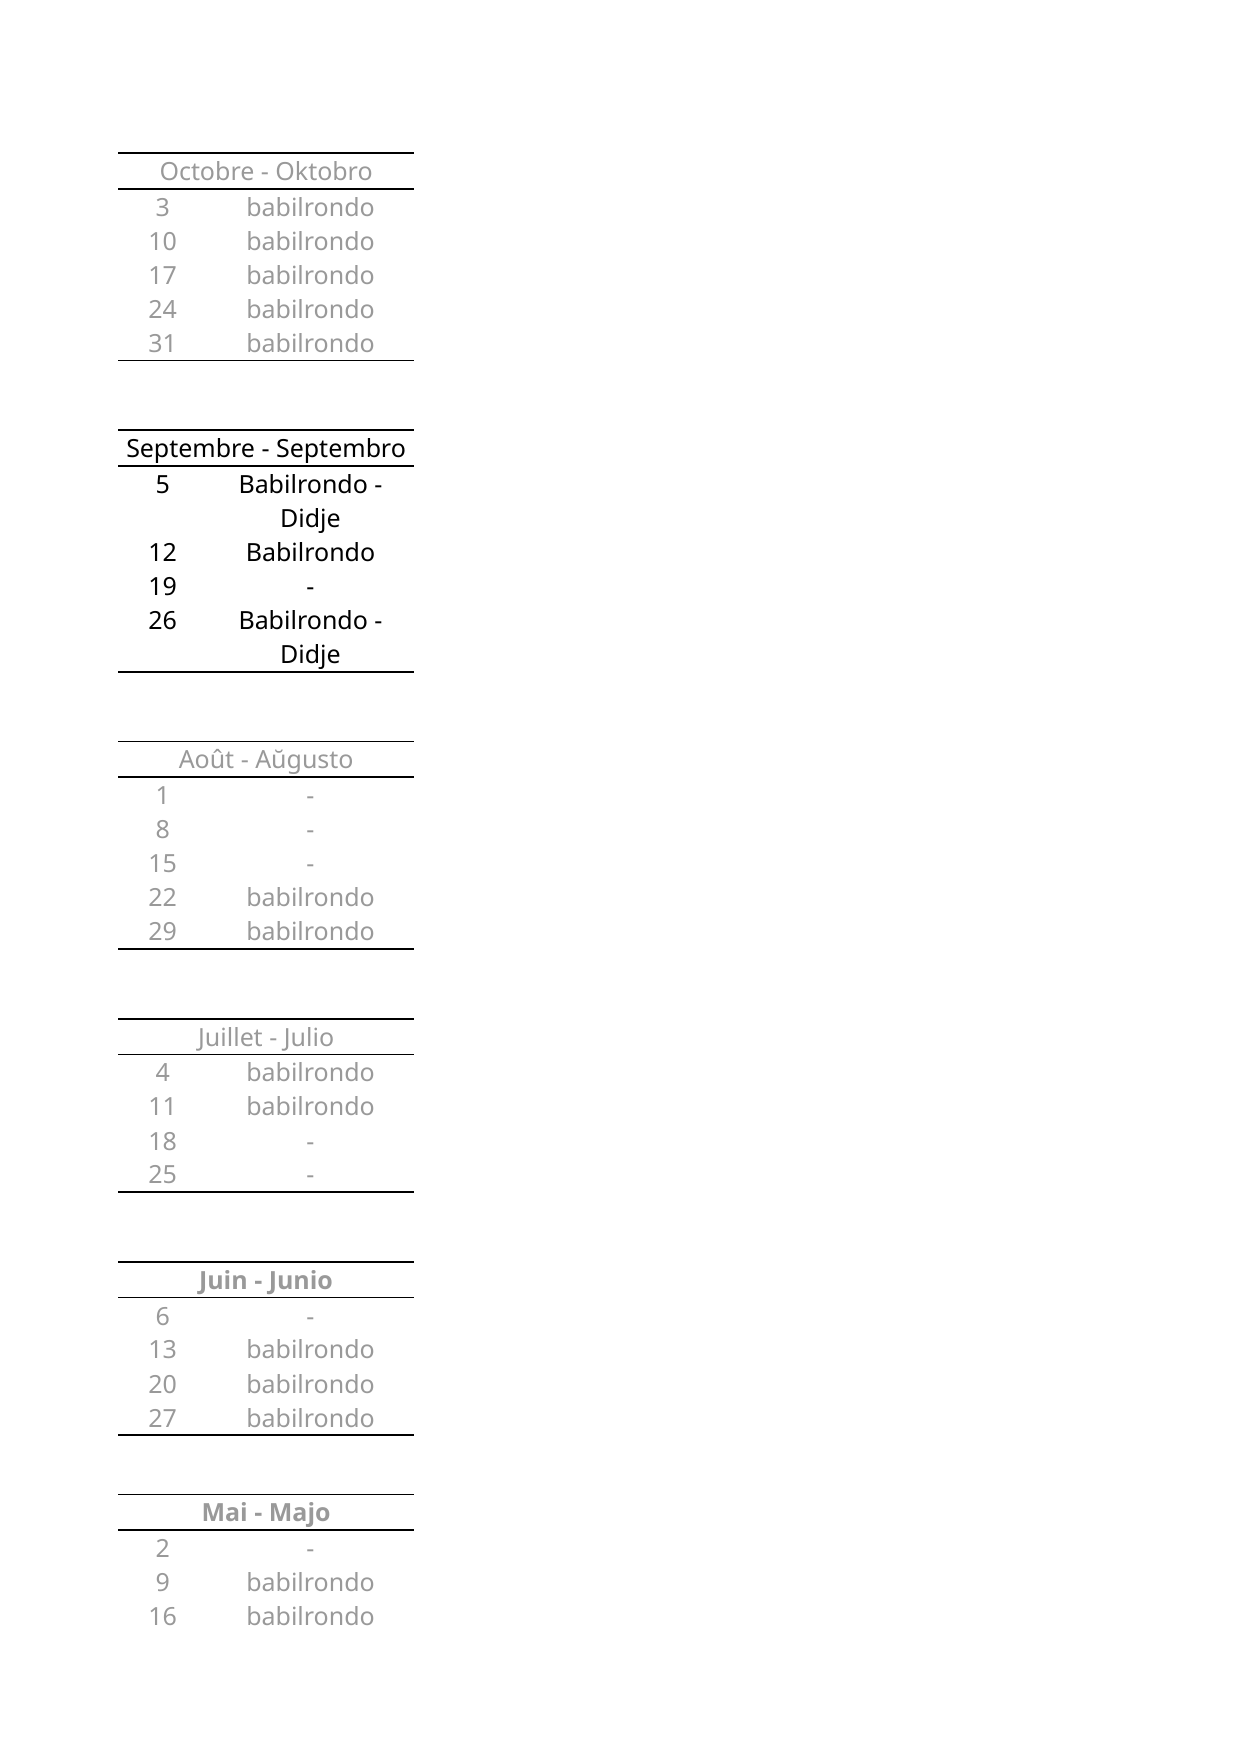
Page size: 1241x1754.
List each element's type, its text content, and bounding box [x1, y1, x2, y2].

table_cell 29 [118, 914, 207, 948]
table_cell Babilrondo - Didje [207, 467, 414, 535]
table_cell - [207, 846, 414, 880]
table_cell - [207, 1531, 414, 1565]
table_cell 2 [118, 1531, 207, 1565]
table_cell 17 [118, 258, 207, 292]
table_cell babilrondo [207, 1400, 414, 1434]
table_cell 13 [118, 1332, 207, 1366]
table_cell babilrondo [207, 190, 414, 223]
table_cell babilrondo [207, 1565, 414, 1599]
table_cell babilrondo [207, 326, 414, 360]
table_header Juin - Junio [118, 1263, 414, 1297]
table_cell Babilrondo [207, 535, 414, 569]
table_cell babilrondo [207, 1055, 414, 1089]
table_header Août - Aŭgusto [118, 742, 414, 776]
table_cell babilrondo [207, 914, 414, 948]
table_cell babilrondo [207, 224, 414, 257]
table_cell 11 [118, 1089, 207, 1123]
table_header Mai - Majo [118, 1495, 414, 1529]
table_cell babilrondo [207, 1599, 414, 1633]
table_cell 15 [118, 846, 207, 880]
table_cell - [207, 569, 414, 603]
table_header Octobre - Oktobro [118, 154, 414, 188]
table_cell babilrondo [207, 1366, 414, 1400]
table_cell 24 [118, 292, 207, 326]
table_cell babilrondo [207, 292, 414, 326]
table_cell 31 [118, 326, 207, 360]
table_header Juillet - Julio [118, 1020, 414, 1053]
table_cell babilrondo [207, 880, 414, 914]
table_cell babilrondo [207, 258, 414, 292]
table_cell 12 [118, 535, 207, 569]
table_cell 3 [118, 190, 207, 223]
table_cell 5 [118, 467, 207, 535]
table_cell 26 [118, 603, 207, 671]
table_cell - [207, 812, 414, 846]
table_cell 27 [118, 1400, 207, 1434]
table_cell - [207, 778, 414, 812]
table_cell babilrondo [207, 1089, 414, 1123]
table_cell 8 [118, 812, 207, 846]
table_cell 20 [118, 1366, 207, 1400]
table_cell babilrondo [207, 1332, 414, 1366]
table_cell 22 [118, 880, 207, 914]
table_cell 19 [118, 569, 207, 603]
table_cell 18 [118, 1123, 207, 1157]
table_cell Babilrondo - Didje [207, 603, 414, 671]
table_cell 16 [118, 1599, 207, 1633]
table_cell 9 [118, 1565, 207, 1599]
table_cell 10 [118, 224, 207, 257]
table_cell - [207, 1157, 414, 1191]
table_cell 25 [118, 1157, 207, 1191]
table_cell - [207, 1298, 414, 1332]
table_cell 6 [118, 1298, 207, 1332]
table_cell 4 [118, 1055, 207, 1089]
table_header Septembre - Septembro [118, 431, 414, 465]
table_cell - [207, 1123, 414, 1157]
table_cell 1 [118, 778, 207, 812]
